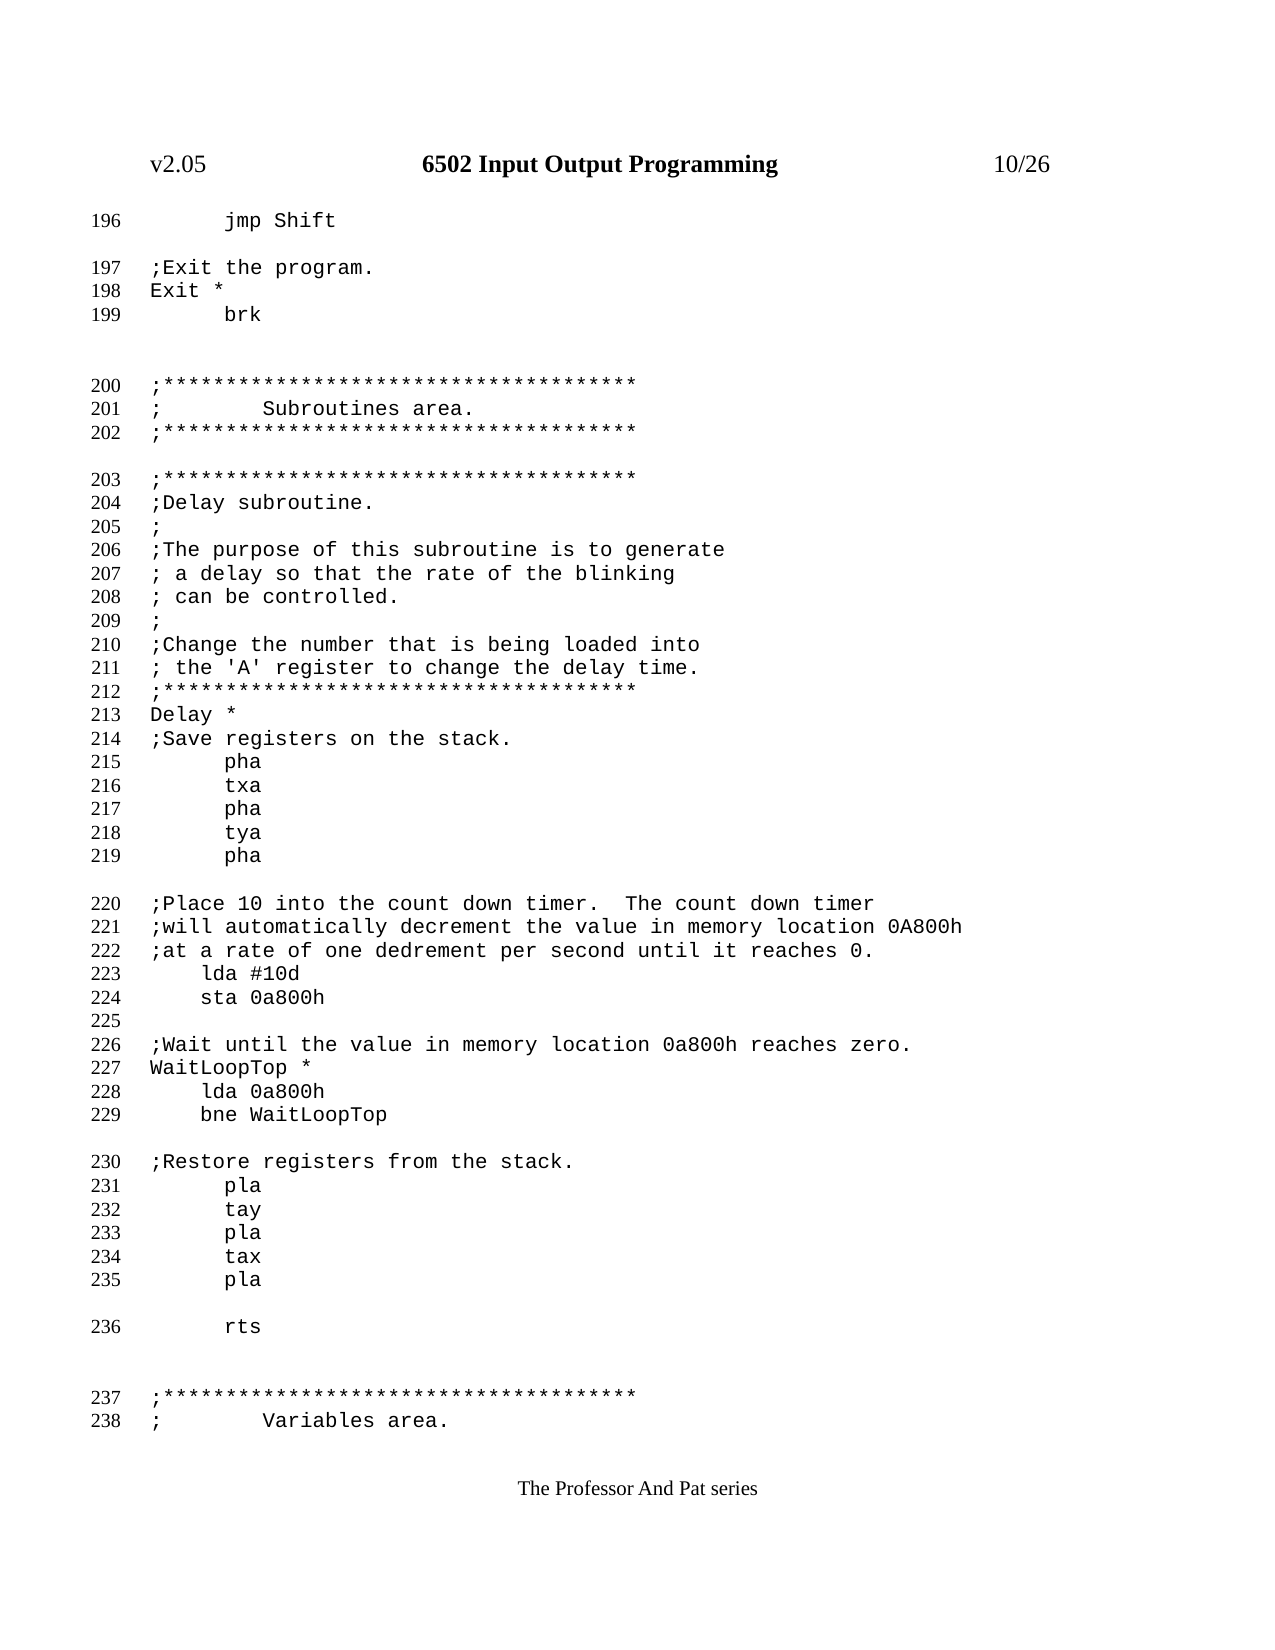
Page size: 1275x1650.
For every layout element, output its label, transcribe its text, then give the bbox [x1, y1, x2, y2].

text txa [150, 775, 1125, 798]
text ;Place 10 into the count down timer. The count down timer [150, 893, 1125, 916]
text ;************************************** [150, 681, 1125, 704]
text lda 0a800h [150, 1081, 1125, 1104]
text ;************************************** [150, 375, 1125, 398]
text ; [150, 516, 1125, 539]
text bne WaitLoopTop [150, 1104, 1125, 1128]
text tax [150, 1246, 1125, 1269]
text ;The purpose of this subroutine is to generate [150, 539, 1125, 563]
text jmp Shift [150, 210, 1125, 233]
text pla [150, 1175, 1125, 1199]
text rts [150, 1316, 1125, 1340]
text ;Change the number that is being loaded into [150, 634, 1125, 657]
text ;************************************** [150, 469, 1125, 492]
text ; a delay so that the rate of the blinking [150, 563, 1125, 587]
text brk [150, 304, 1125, 328]
text lda #10d [150, 963, 1125, 987]
text ; Variables area. [150, 1411, 1125, 1434]
text tya [150, 822, 1125, 846]
text ;Save registers on the stack. [150, 728, 1125, 751]
text ;Exit the program. [150, 257, 1125, 281]
text ;Wait until the value in memory location 0a800h reaches zero. [150, 1034, 1125, 1057]
text ; Subroutines area. [150, 398, 1125, 422]
text ; can be controlled. [150, 587, 1125, 610]
text pha [150, 846, 1125, 869]
text sta 0a800h [150, 987, 1125, 1010]
text tay [150, 1199, 1125, 1222]
text ;Restore registers from the stack. [150, 1152, 1125, 1175]
text ;Delay subroutine. [150, 492, 1125, 516]
text ;************************************** [150, 422, 1125, 445]
text ; the 'A' register to change the delay time. [150, 657, 1125, 681]
text ;at a rate of one dedrement per second until it reaches 0. [150, 940, 1125, 963]
text WaitLoopTop * [150, 1057, 1125, 1081]
text pha [150, 751, 1125, 775]
text Exit * [150, 281, 1125, 304]
text ; [150, 610, 1125, 634]
text Delay * [150, 704, 1125, 728]
text pha [150, 798, 1125, 822]
text ;will automatically decrement the value in memory location 0A800h [150, 916, 1125, 940]
text pla [150, 1222, 1125, 1246]
text ;************************************** [150, 1387, 1125, 1411]
text pla [150, 1269, 1125, 1293]
